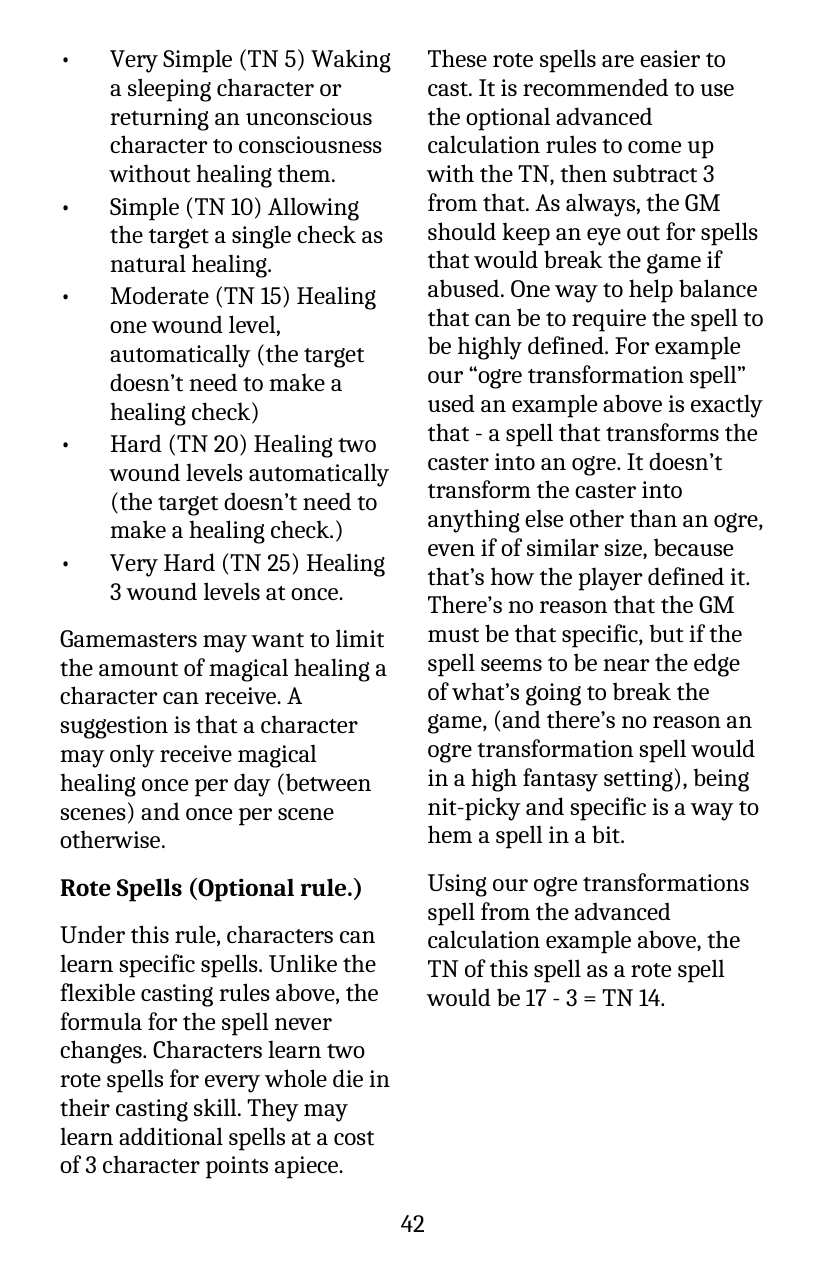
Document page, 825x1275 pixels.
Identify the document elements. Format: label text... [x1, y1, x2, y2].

text Using our ogre transformations spell from the advanced calculation example above, the TN of this spell as a rote spell would be 17 - 3 = TN 14. [427, 869, 765, 1012]
text These rote spells are easier to cast. It is recommended to use the optional advanced calculation rules to come up with the TN, then subtract 3 from that. As always, the GM should keep an eye out for spells that would break the game if abused. One way to help balance that can be to require the spell to be highly defined. For example our “ogre transformation spell” used an example above is exactly that - a spell that transforms the caster into an ogre. It doesn’t transform the caster into anything else other than an ogre, even if of similar size, because that’s how the player defined it. There’s no reason that the GM must be that specific, but if the spell seems to be near the edge of what’s going to break the game, (and there’s no reason an ogre transformation spell would in a high fantasy setting), being nit-picky and specific is a way to hem a spell in a bit. [427, 45, 765, 850]
list Hard (TN 20) Healing two wound levels automatically (the target doesn’t need to make a healing check.) [60, 430, 397, 545]
text Rote Spells (Optional rule.) [60, 874, 397, 902]
list Very Hard (TN 25) Healing 3 wound levels at once. [60, 549, 397, 606]
list Moderate (TN 15) Healing one wound level, automatically (the target doesn’t need to make a healing check) [60, 282, 397, 426]
text Gamemasters may want to limit the amount of magical healing a character can receive. A suggestion is that a character may only receive magical healing once per day (between scenes) and once per scene otherwise. [60, 625, 397, 855]
text Under this rule, characters can learn specific spells. Unlike the flexible casting rules above, the formula for the spell never changes. Characters learn two rote spells for every whole die in their casting skill. They may learn additional spells at a cost of 3 character points apiece. [60, 921, 397, 1180]
list Simple (TN 10) Allowing the target a single check as natural healing. [60, 192, 397, 279]
list Very Simple (TN 5) Waking a sleeping character or returning an unconscious character to consciousness without healing them. [60, 45, 397, 189]
